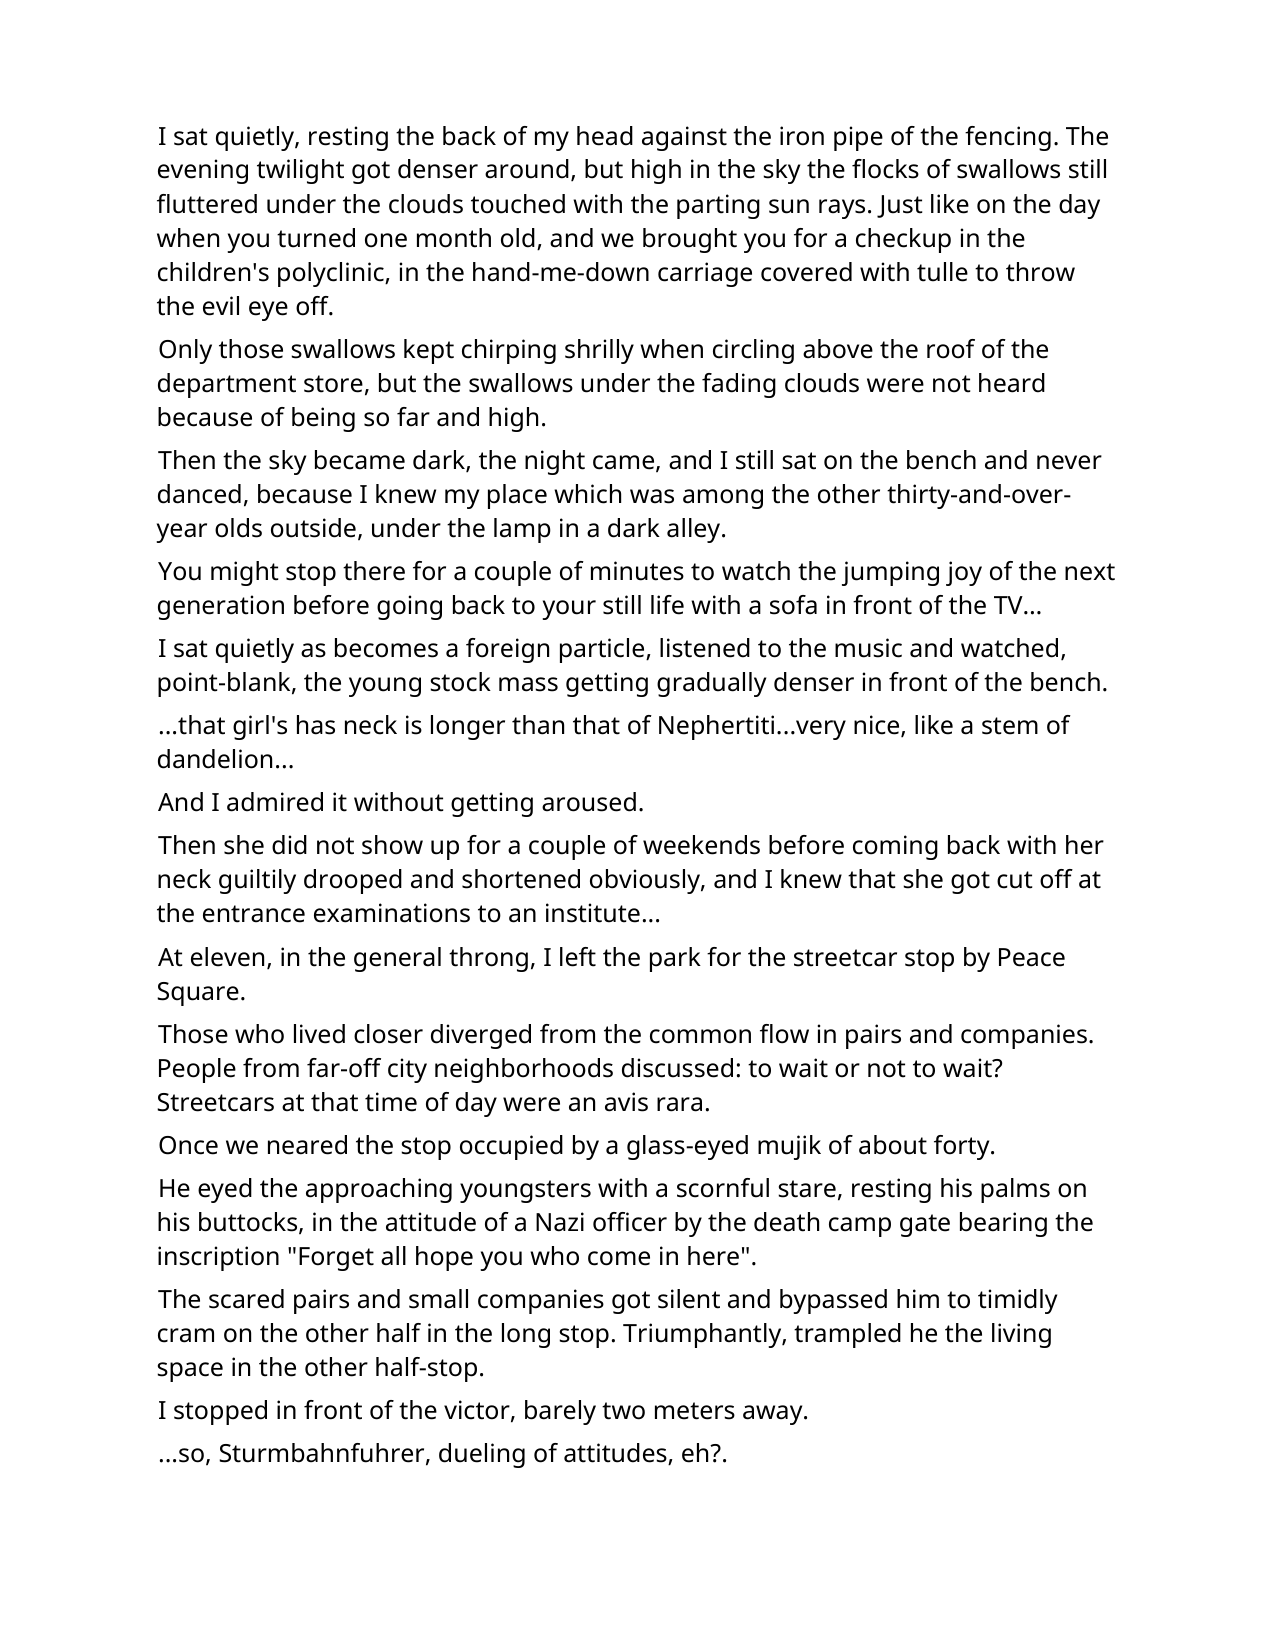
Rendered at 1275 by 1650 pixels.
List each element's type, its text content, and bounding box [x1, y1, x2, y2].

text And I admired it without getting aroused. [156, 785, 1118, 819]
text Once we neared the stop occupied by a glass-eyed mujik of about forty. [156, 1127, 1118, 1161]
text Only those swallows kept chirping shrilly when circling above the roof of the department store, but the swallows under the fading clouds were not heard because of being so far and high. [156, 331, 1118, 434]
text You might stop there for a couple of minutes to watch the jumping joy of the next generation before going back to your still life with a sofa in front of the TV… [156, 554, 1118, 622]
text At eleven, in the general throng, I left the park for the streetcar stop by Peace Square. [156, 939, 1118, 1007]
text ...that girl's has neck is longer than that of Nephertiti...very nice, like a stem of dandelion... [156, 708, 1118, 776]
text I sat quietly, resting the back of my head against the iron pipe of the fencing. The evening twilight got denser around, but high in the sky the flocks of swallows still fluttered under the clouds touched with the parting sun rays. Just like on the day when you turned one month old, and we brought you for a checkup in the children's polyclinic, in the hand-me-down carriage covered with tulle to throw the evil eye off. [156, 118, 1118, 322]
text Those who lived closer diverged from the common flow in pairs and companies. People from far-off city neighborhoods discussed: to wait or not to wait? Streetcars at that time of day were an avis rara. [156, 1016, 1118, 1118]
text I stopped in front of the victor, barely two meters away. [156, 1393, 1118, 1427]
text Then she did not show up for a couple of weekends before coming back with her neck guiltily drooped and shortened obviously, and I knew that she got cut off at the entrance examinations to an institute... [156, 828, 1118, 930]
text Then the sky became dark, the night came, and I still sat on the bench and never danced, because I knew my place which was among the other thirty-and-over-year olds outside, under the lamp in a dark alley. [156, 443, 1118, 545]
text ...so, Sturmbahnfuhrer, dueling of attitudes, eh?. [156, 1436, 1118, 1470]
text I sat quietly as becomes a foreign particle, listened to the music and watched, point-blank, the young stock mass getting gradually denser in front of the bench. [156, 631, 1118, 699]
text The scared pairs and small companies got silent and bypassed him to timidly cram on the other half in the long stop. Triumphantly, trampled he the living space in the other half-stop. [156, 1282, 1118, 1384]
text He eyed the approaching youngsters with a scornful stare, resting his palms on his buttocks, in the attitude of a Nazi officer by the death camp gate bearing the inscription "Forget all hope you who come in here". [156, 1170, 1118, 1273]
